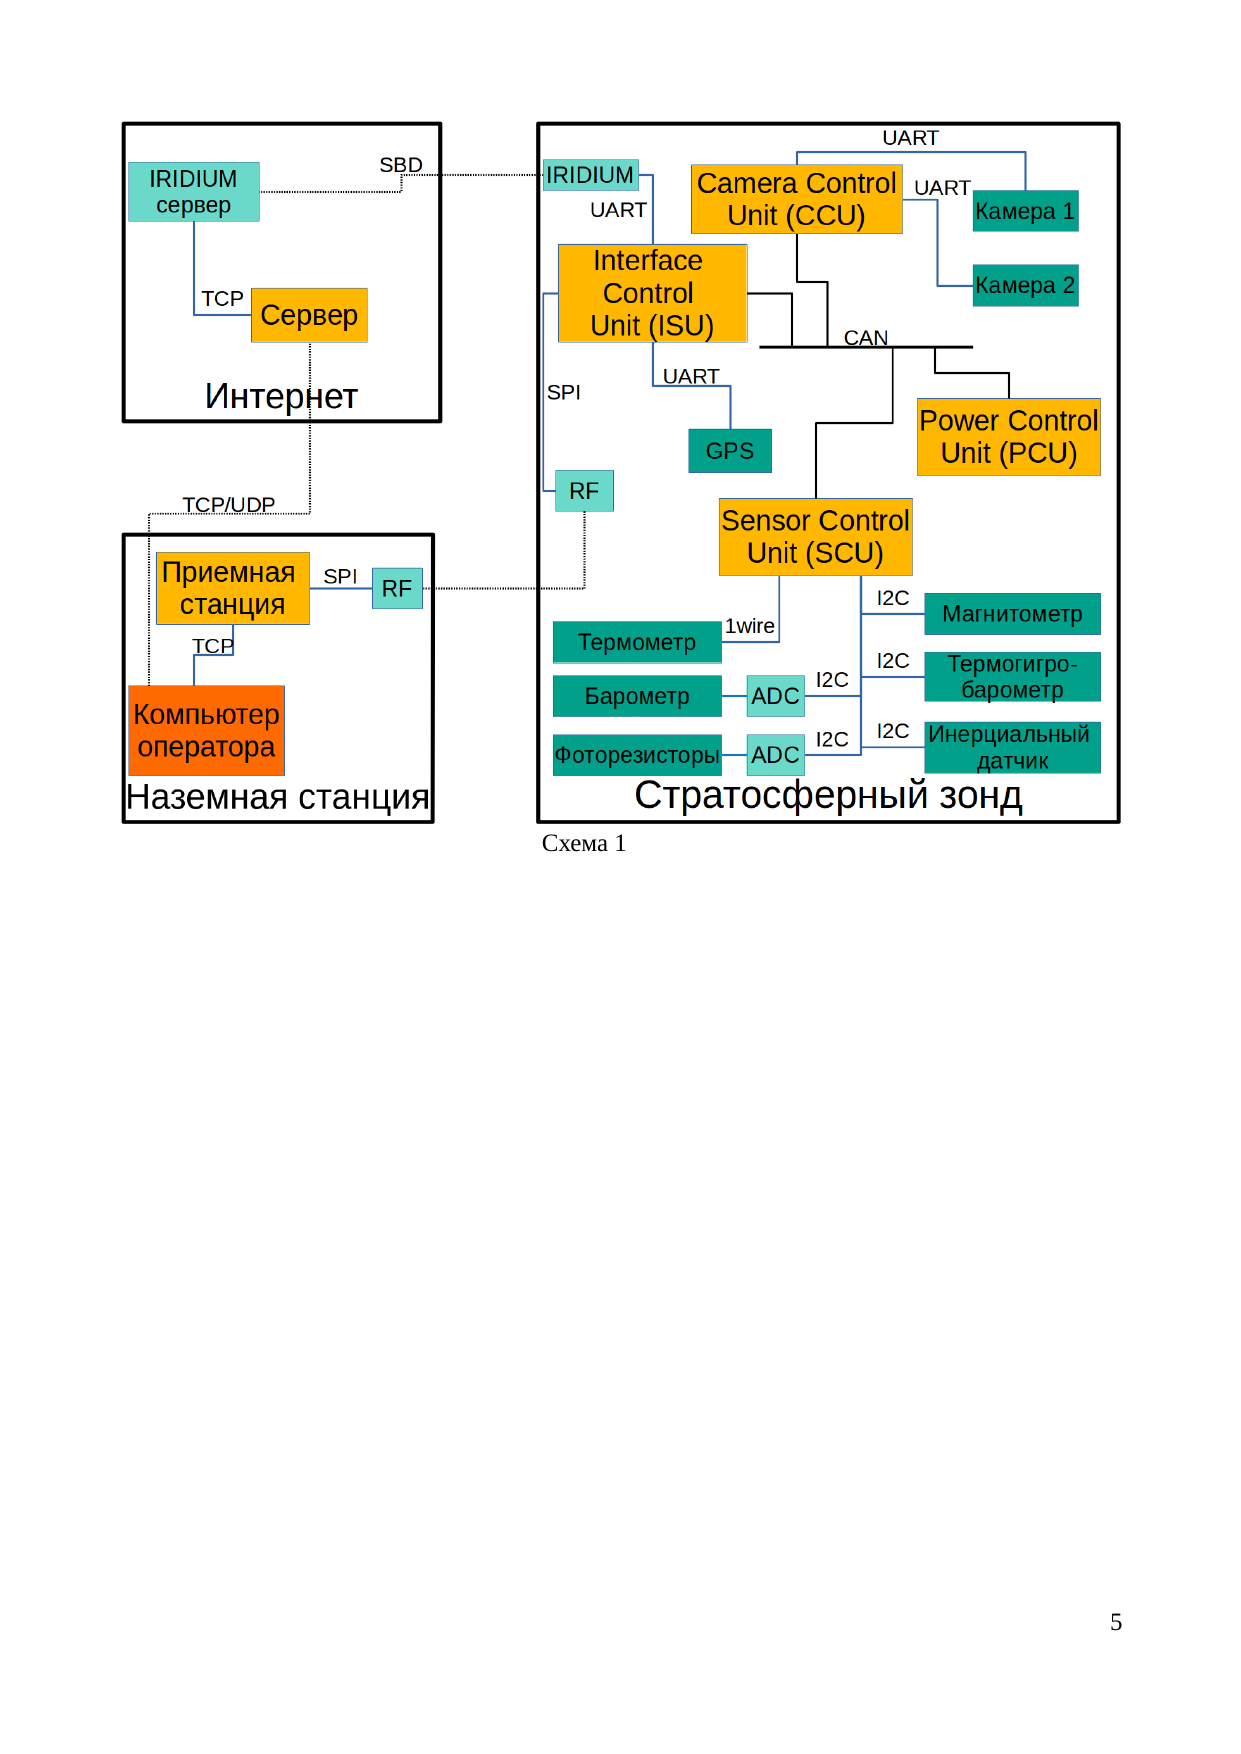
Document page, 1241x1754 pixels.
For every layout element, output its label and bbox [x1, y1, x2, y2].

picture [118, 118, 1123, 829]
